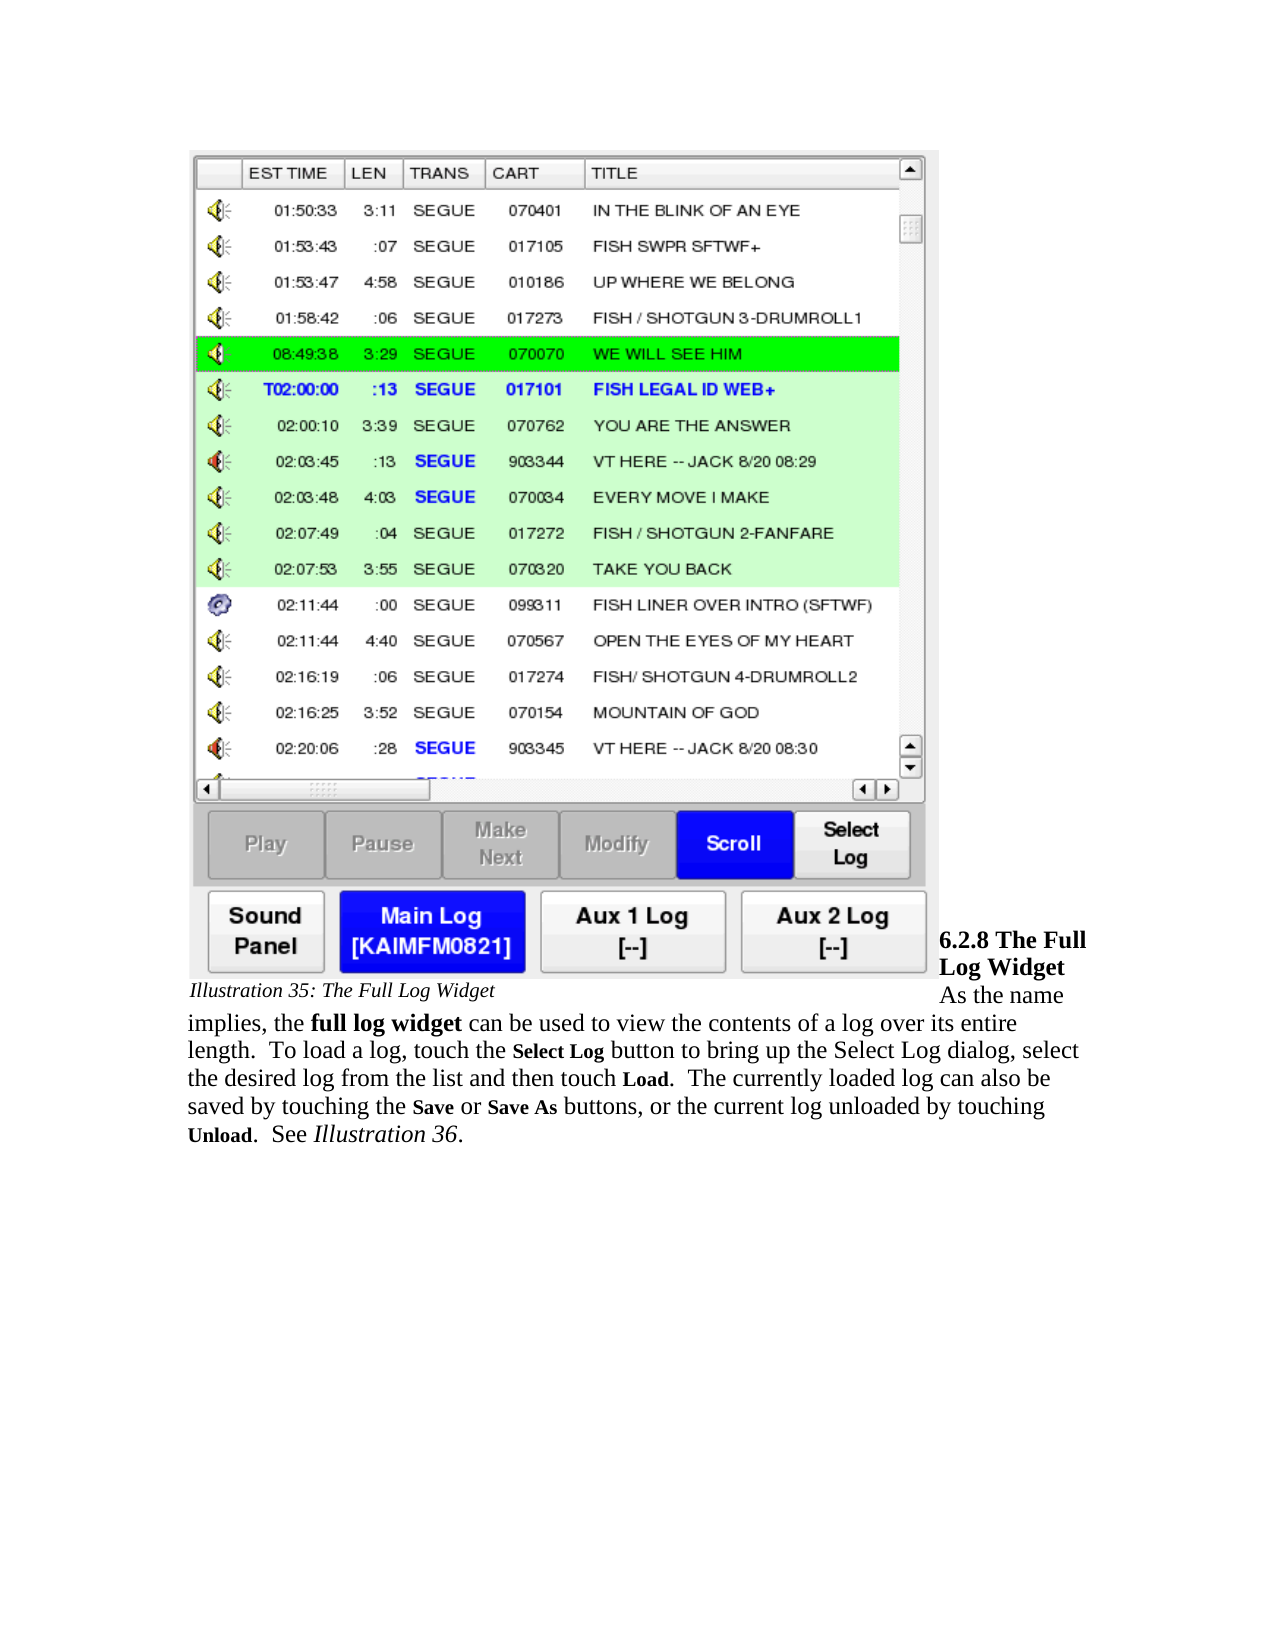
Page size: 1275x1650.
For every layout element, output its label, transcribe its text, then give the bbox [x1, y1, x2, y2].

picture [189, 150, 939, 979]
text Illustration 35: The Full Log Widget [189, 979, 939, 1002]
text 6.2.8 The Full Log Widget [939, 926, 1087, 981]
text As the name implies, the full log widget can be used to view the contents of a log over its entire length. To load a log, touch the Select Log button to bring up the Select Log dialog, select the desired log from the list and then touch Load. The currently loaded log can also be saved by touching the Save or Save As buttons, or the current log unloaded by touching Unload. See Illustration 36. [187, 981, 1087, 1147]
